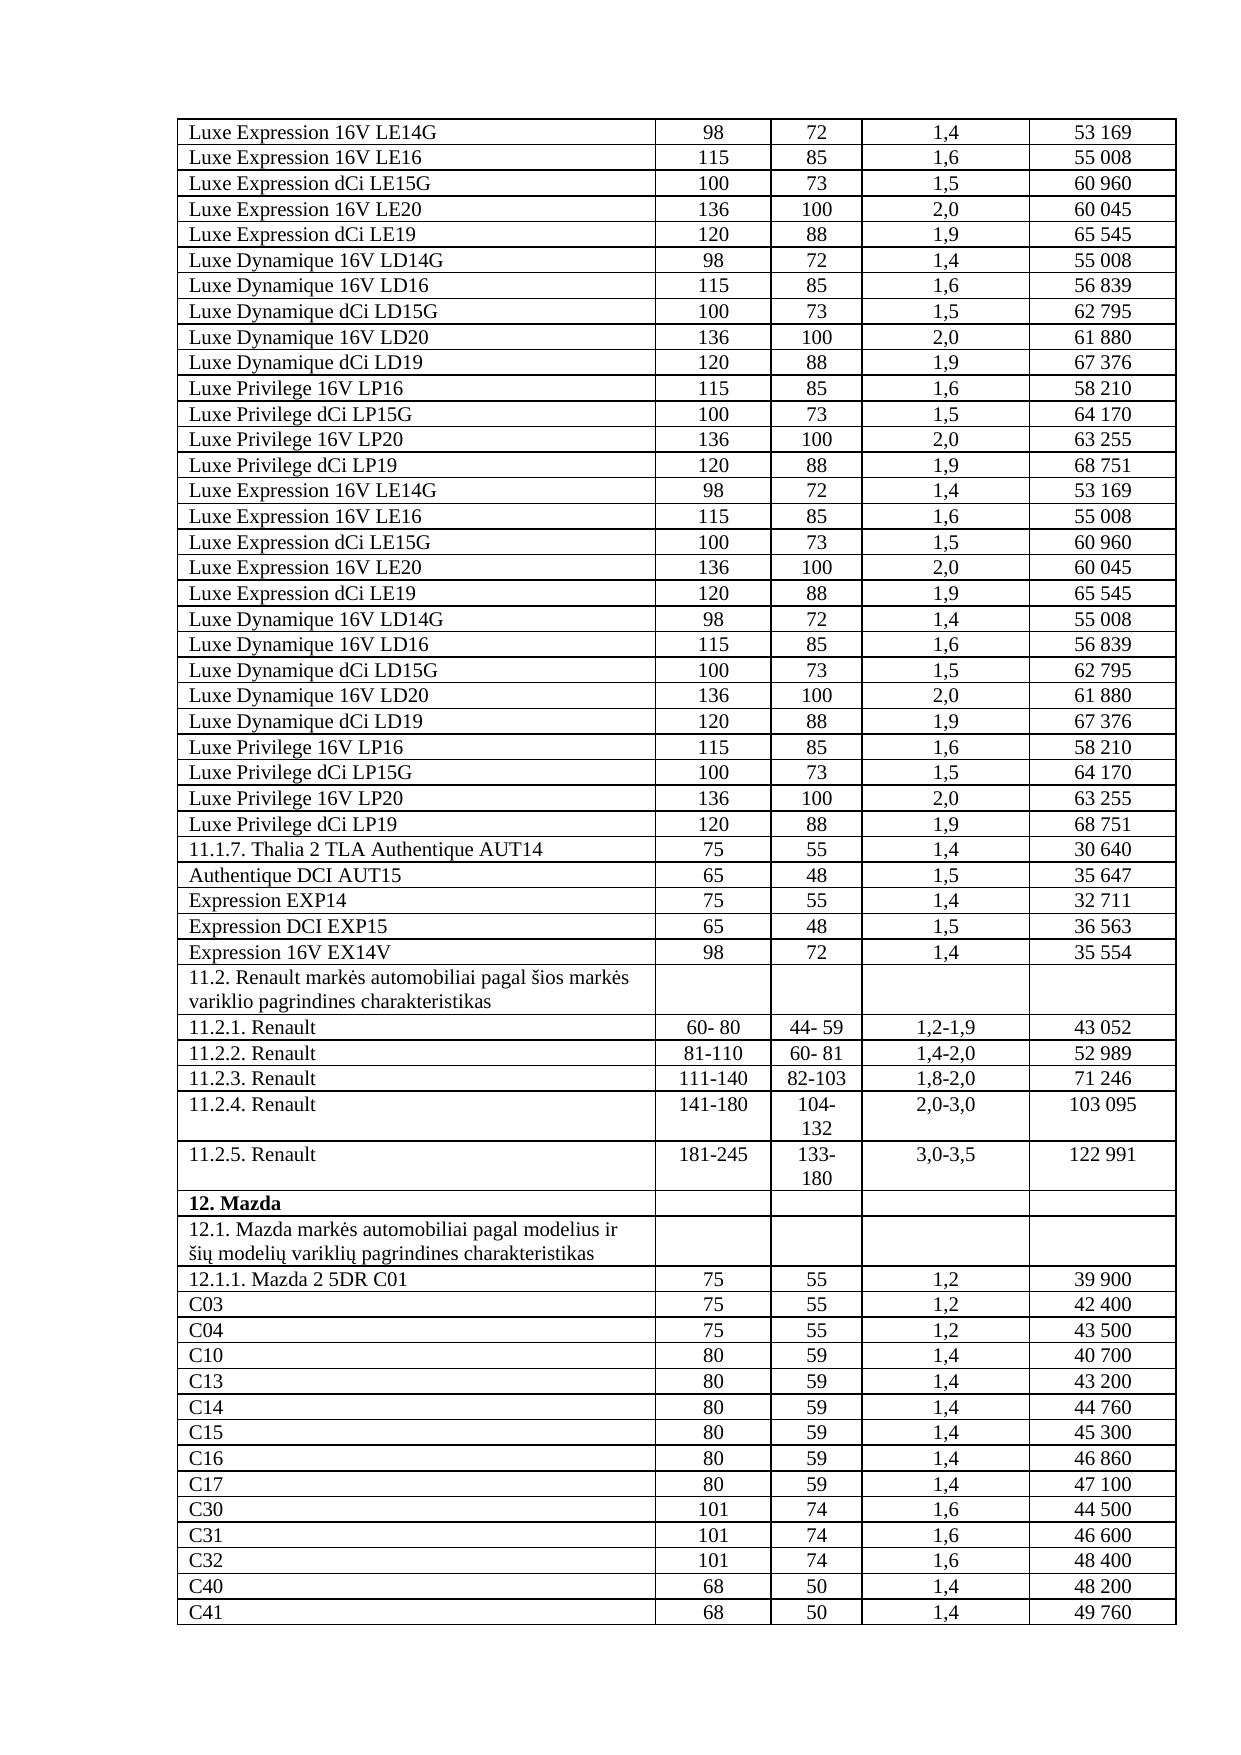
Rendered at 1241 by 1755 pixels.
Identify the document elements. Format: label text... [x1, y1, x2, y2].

table_cell 75 [656, 1292, 770, 1316]
table_cell 11.2.2. Renault [178, 1041, 655, 1065]
table_cell 48 200 [1030, 1574, 1175, 1598]
table_cell C30 [178, 1497, 655, 1521]
table_cell 43 500 [1030, 1318, 1175, 1342]
table_cell 100 [772, 427, 861, 451]
table_cell 1,2-1,9 [863, 1015, 1029, 1039]
table_cell 1,5 [863, 863, 1029, 887]
table_cell 100 [656, 171, 770, 195]
table_cell 12. Mazda [178, 1191, 655, 1215]
table_cell [1177, 1419, 1181, 1444]
table_cell C13 [178, 1369, 655, 1393]
table_cell Expression EXP14 [178, 888, 655, 912]
table_cell [1177, 1039, 1181, 1065]
table_cell 85 [772, 504, 861, 528]
table_cell 100 [772, 325, 861, 349]
table_cell [1030, 1191, 1175, 1215]
table_cell 1,9 [863, 453, 1029, 477]
table_cell 68 751 [1030, 453, 1175, 477]
table_cell 1,4 [863, 940, 1029, 964]
table_cell 136 [656, 555, 770, 579]
table_cell 1,2 [863, 1267, 1029, 1291]
table_cell Luxe Privilege 16V LP20 [178, 786, 655, 810]
table_cell [1177, 528, 1181, 554]
table_cell 52 989 [1030, 1041, 1175, 1065]
table_cell Luxe Dynamique dCi LD15G [178, 299, 655, 323]
table_cell 1,4 [863, 1343, 1029, 1367]
table_cell 43 052 [1030, 1015, 1175, 1039]
table_cell 72 [772, 478, 861, 502]
table_cell 104-132 [772, 1092, 861, 1140]
table_cell [1177, 759, 1181, 784]
table_cell 1,4 [863, 1420, 1029, 1444]
table_cell [1177, 1065, 1181, 1090]
table_cell 1,5 [863, 760, 1029, 784]
table_cell C31 [178, 1523, 655, 1547]
table_cell 60 960 [1030, 530, 1175, 554]
table_cell 1,5 [863, 402, 1029, 426]
table_cell Luxe Expression 16V LE14G [178, 120, 655, 144]
table_cell 72 [772, 248, 861, 272]
table_cell 136 [656, 427, 770, 451]
table_cell 55 008 [1030, 607, 1175, 631]
table_cell 80 [656, 1343, 770, 1367]
table_cell 73 [772, 760, 861, 784]
table_cell [1177, 554, 1181, 579]
table_cell 11.2. Renault markės automobiliai pagal šios markės variklio pagrindines charakteristikas [178, 965, 655, 1013]
table_cell 32 711 [1030, 888, 1175, 912]
table_cell 98 [656, 940, 770, 964]
table_cell [1177, 605, 1181, 631]
table_cell 100 [656, 299, 770, 323]
table_cell 85 [772, 632, 861, 656]
table_cell 11.1.7. Thalia 2 TLA Authentique AUT14 [178, 837, 655, 861]
table_cell 73 [772, 299, 861, 323]
table_cell 1,9 [863, 222, 1029, 246]
table_cell Luxe Dynamique 16V LD20 [178, 325, 655, 349]
table_cell [1177, 1573, 1181, 1598]
table_cell [1177, 1014, 1181, 1039]
table_cell 115 [656, 504, 770, 528]
table_cell 1,4 [863, 248, 1029, 272]
table_cell 100 [656, 402, 770, 426]
table_cell 59 [772, 1395, 861, 1419]
table_cell 46 860 [1030, 1446, 1175, 1470]
table_cell 1,5 [863, 914, 1029, 938]
table_cell [1177, 323, 1181, 349]
table_cell 1,4 [863, 837, 1029, 861]
table_cell 1,5 [863, 530, 1029, 554]
table_cell [1177, 400, 1181, 426]
table_cell 65 545 [1030, 222, 1175, 246]
table_cell 80 [656, 1420, 770, 1444]
table_cell 136 [656, 197, 770, 221]
table_cell 65 [656, 914, 770, 938]
table_cell 60 045 [1030, 555, 1175, 579]
table_cell [1177, 1547, 1181, 1572]
table_cell 85 [772, 273, 861, 297]
table_cell [1177, 656, 1181, 682]
table_cell 85 [772, 735, 861, 759]
table_cell C10 [178, 1343, 655, 1367]
table_cell [1177, 1265, 1181, 1291]
table_cell 60 960 [1030, 171, 1175, 195]
table_cell 11.2.3. Renault [178, 1066, 655, 1090]
table_cell C41 [178, 1600, 655, 1624]
table_cell [772, 1191, 861, 1215]
table_cell 88 [772, 812, 861, 836]
table_cell 62 795 [1030, 658, 1175, 682]
table_cell 181-245 [656, 1142, 770, 1190]
table_cell 120 [656, 709, 770, 733]
table_cell 65 [656, 863, 770, 887]
table_cell 55 [772, 1267, 861, 1291]
table_cell 1,9 [863, 709, 1029, 733]
table_cell [1177, 579, 1181, 605]
table_cell Luxe Dynamique 16V LD20 [178, 683, 655, 707]
table_cell 75 [656, 1267, 770, 1291]
table_cell Luxe Privilege dCi LP15G [178, 402, 655, 426]
table_cell 30 640 [1030, 837, 1175, 861]
table_cell [1177, 451, 1181, 477]
table_cell [1177, 1291, 1181, 1316]
table_cell 1,5 [863, 171, 1029, 195]
table_cell 55 008 [1030, 248, 1175, 272]
table_cell 100 [772, 555, 861, 579]
table_cell 100 [656, 530, 770, 554]
table_cell 60- 80 [656, 1015, 770, 1039]
table_cell Luxe Privilege dCi LP19 [178, 453, 655, 477]
table_cell [1177, 1316, 1181, 1342]
table_cell Luxe Dynamique 16V LD14G [178, 248, 655, 272]
table_cell 11.2.4. Renault [178, 1092, 655, 1140]
table_cell 1,6 [863, 632, 1029, 656]
table_cell 133-180 [772, 1142, 861, 1190]
table_cell 120 [656, 581, 770, 605]
table_cell 11.2.5. Renault [178, 1142, 655, 1190]
table_cell 1,4 [863, 1369, 1029, 1393]
table_cell C03 [178, 1292, 655, 1316]
table_cell 1,6 [863, 376, 1029, 400]
table_cell [863, 1191, 1029, 1215]
table_cell 1,4 [863, 1472, 1029, 1496]
table_cell [1177, 938, 1181, 964]
table_cell 60 045 [1030, 197, 1175, 221]
table_cell 1,6 [863, 504, 1029, 528]
table_cell 115 [656, 735, 770, 759]
table_cell 73 [772, 171, 861, 195]
table_cell 74 [772, 1548, 861, 1572]
table_cell [1177, 426, 1181, 451]
table_cell [1177, 913, 1181, 938]
table_cell 35 647 [1030, 863, 1175, 887]
table_cell C14 [178, 1395, 655, 1419]
table_cell 59 [772, 1420, 861, 1444]
table_cell 1,9 [863, 812, 1029, 836]
table_cell 2,0 [863, 683, 1029, 707]
table_cell 1,6 [863, 145, 1029, 169]
table_cell [1177, 733, 1181, 759]
table_cell [1177, 1140, 1181, 1190]
table_cell Expression 16V EX14V [178, 940, 655, 964]
table_cell 48 [772, 914, 861, 938]
table_cell C32 [178, 1548, 655, 1572]
table_cell Luxe Expression dCi LE19 [178, 581, 655, 605]
table_cell Luxe Expression 16V LE16 [178, 504, 655, 528]
table_cell 98 [656, 120, 770, 144]
table_cell 72 [772, 120, 861, 144]
table_cell 50 [772, 1574, 861, 1598]
table_cell 1,6 [863, 1497, 1029, 1521]
table_cell Luxe Dynamique 16V LD14G [178, 607, 655, 631]
table_cell 59 [772, 1446, 861, 1470]
table_cell 100 [656, 760, 770, 784]
table_cell 1,4 [863, 1395, 1029, 1419]
table_cell Luxe Dynamique dCi LD19 [178, 350, 655, 374]
table_cell C17 [178, 1472, 655, 1496]
table_cell 39 900 [1030, 1267, 1175, 1291]
table_cell 81-110 [656, 1041, 770, 1065]
table_cell Luxe Privilege 16V LP20 [178, 427, 655, 451]
table_cell Expression DCI EXP15 [178, 914, 655, 938]
table_cell 68 751 [1030, 812, 1175, 836]
table_cell 88 [772, 350, 861, 374]
table_cell 49 760 [1030, 1600, 1175, 1624]
table_cell 73 [772, 402, 861, 426]
table_cell [1177, 118, 1181, 144]
table_cell 56 839 [1030, 273, 1175, 297]
table_cell 12.1.1. Mazda 2 5DR C01 [178, 1267, 655, 1291]
table_cell 75 [656, 1318, 770, 1342]
table_cell 98 [656, 248, 770, 272]
table_cell 53 169 [1030, 120, 1175, 144]
table_cell Authentique DCI AUT15 [178, 863, 655, 887]
table_cell 1,6 [863, 1523, 1029, 1547]
table_cell 12.1. Mazda markės automobiliai pagal modelius ir šių modelių variklių pagrindines charakteristikas [178, 1217, 655, 1265]
table_cell 111-140 [656, 1066, 770, 1090]
table_cell 55 [772, 837, 861, 861]
table_cell [1177, 861, 1181, 887]
table_cell 98 [656, 607, 770, 631]
table_cell [1177, 836, 1181, 861]
table_cell [656, 1191, 770, 1215]
table_cell 2,0 [863, 786, 1029, 810]
table_cell 55 008 [1030, 145, 1175, 169]
table_cell 80 [656, 1446, 770, 1470]
table_cell Luxe Dynamique 16V LD16 [178, 632, 655, 656]
table_cell 43 200 [1030, 1369, 1175, 1393]
table_cell 35 554 [1030, 940, 1175, 964]
table_cell [1030, 965, 1175, 1013]
table_cell [1177, 1496, 1181, 1521]
table_cell 1,8-2,0 [863, 1066, 1029, 1090]
table_cell 1,2 [863, 1318, 1029, 1342]
table_cell 120 [656, 350, 770, 374]
table_cell 141-180 [656, 1092, 770, 1140]
table_cell 72 [772, 940, 861, 964]
table_cell [656, 1217, 770, 1265]
table_cell 48 400 [1030, 1548, 1175, 1572]
table_cell [1177, 784, 1181, 810]
table_cell 1,4 [863, 120, 1029, 144]
table_cell 73 [772, 530, 861, 554]
table_cell 74 [772, 1523, 861, 1547]
table_cell 72 [772, 607, 861, 631]
table_cell 85 [772, 376, 861, 400]
table_cell C04 [178, 1318, 655, 1342]
table_cell Luxe Privilege dCi LP15G [178, 760, 655, 784]
table_cell 115 [656, 273, 770, 297]
table_cell 2,0 [863, 555, 1029, 579]
table_cell 103 095 [1030, 1092, 1175, 1140]
table_cell [656, 965, 770, 1013]
table_cell [1177, 1470, 1181, 1496]
table_cell 100 [772, 197, 861, 221]
table_cell 1,2 [863, 1292, 1029, 1316]
table_cell 101 [656, 1523, 770, 1547]
table_cell [1177, 503, 1181, 528]
table_cell 85 [772, 145, 861, 169]
table_cell 88 [772, 222, 861, 246]
table_cell 67 376 [1030, 709, 1175, 733]
table_cell 136 [656, 786, 770, 810]
table_cell 122 991 [1030, 1142, 1175, 1190]
table_cell 46 600 [1030, 1523, 1175, 1547]
table_cell 63 255 [1030, 427, 1175, 451]
table_cell 115 [656, 376, 770, 400]
table_cell 1,4 [863, 607, 1029, 631]
table_cell [1177, 195, 1181, 221]
table_cell 59 [772, 1369, 861, 1393]
table_cell 98 [656, 478, 770, 502]
table_cell [1177, 1444, 1181, 1470]
table_cell 1,5 [863, 658, 1029, 682]
table_cell [1177, 1521, 1181, 1547]
table_cell Luxe Expression 16V LE14G [178, 478, 655, 502]
table_cell [1177, 1090, 1181, 1140]
table_cell 1,9 [863, 350, 1029, 374]
table_cell 88 [772, 581, 861, 605]
table_cell 100 [772, 786, 861, 810]
table_cell 88 [772, 453, 861, 477]
table_cell 47 100 [1030, 1472, 1175, 1496]
table_cell [1177, 1393, 1181, 1419]
table_cell 80 [656, 1395, 770, 1419]
table_cell [1177, 477, 1181, 502]
table_cell 82-103 [772, 1066, 861, 1090]
table_cell [1177, 964, 1181, 1013]
table_cell 115 [656, 145, 770, 169]
table_cell Luxe Expression 16V LE20 [178, 555, 655, 579]
table_cell 1,6 [863, 1548, 1029, 1572]
table_cell 36 563 [1030, 914, 1175, 938]
table_cell [1177, 298, 1181, 323]
table_cell 136 [656, 325, 770, 349]
table_cell [1177, 1342, 1181, 1367]
table_cell [1177, 682, 1181, 707]
table_cell 1,6 [863, 273, 1029, 297]
table_cell 44- 59 [772, 1015, 861, 1039]
table_cell 1,4-2,0 [863, 1041, 1029, 1065]
table_cell 61 880 [1030, 325, 1175, 349]
table_cell 75 [656, 837, 770, 861]
table_cell 80 [656, 1369, 770, 1393]
table_cell 44 500 [1030, 1497, 1175, 1521]
table_cell 59 [772, 1472, 861, 1496]
table_cell [1177, 272, 1181, 297]
table_cell 115 [656, 632, 770, 656]
table_cell Luxe Dynamique 16V LD16 [178, 273, 655, 297]
table_cell [1177, 221, 1181, 246]
table_cell 100 [656, 658, 770, 682]
table_cell 67 376 [1030, 350, 1175, 374]
table_cell [1177, 1598, 1181, 1624]
table_cell C40 [178, 1574, 655, 1598]
table_cell 80 [656, 1472, 770, 1496]
table_cell 1,4 [863, 1574, 1029, 1598]
table_cell 2,0 [863, 427, 1029, 451]
table_cell C15 [178, 1420, 655, 1444]
table_cell 73 [772, 658, 861, 682]
table_cell 101 [656, 1497, 770, 1521]
table_cell [863, 965, 1029, 1013]
table_cell 62 795 [1030, 299, 1175, 323]
table_cell 101 [656, 1548, 770, 1572]
table_cell 3,0-3,5 [863, 1142, 1029, 1190]
table_cell 42 400 [1030, 1292, 1175, 1316]
table_cell Luxe Expression 16V LE16 [178, 145, 655, 169]
table_cell 120 [656, 812, 770, 836]
table_cell [1030, 1217, 1175, 1265]
table_cell C16 [178, 1446, 655, 1470]
table_cell [1177, 144, 1181, 169]
table_cell 65 545 [1030, 581, 1175, 605]
table_cell [863, 1217, 1029, 1265]
table_cell 61 880 [1030, 683, 1175, 707]
table_cell [1177, 1368, 1181, 1393]
table_cell 58 210 [1030, 376, 1175, 400]
table_cell 100 [772, 683, 861, 707]
table_cell 55 [772, 1318, 861, 1342]
table_cell 44 760 [1030, 1395, 1175, 1419]
table_cell 120 [656, 453, 770, 477]
table_cell 45 300 [1030, 1420, 1175, 1444]
table_cell Luxe Expression 16V LE20 [178, 197, 655, 221]
table_cell 68 [656, 1574, 770, 1598]
table_cell 64 170 [1030, 760, 1175, 784]
table_cell 1,6 [863, 735, 1029, 759]
table_cell [1177, 708, 1181, 733]
table_cell Luxe Expression dCi LE15G [178, 530, 655, 554]
table_cell 120 [656, 222, 770, 246]
table_cell Luxe Expression dCi LE15G [178, 171, 655, 195]
table_cell 63 255 [1030, 786, 1175, 810]
table_cell [1177, 1215, 1181, 1265]
table_cell Luxe Dynamique dCi LD19 [178, 709, 655, 733]
table_cell 1,4 [863, 888, 1029, 912]
table_cell [772, 965, 861, 1013]
table_cell 2,0 [863, 197, 1029, 221]
table_cell Luxe Privilege 16V LP16 [178, 735, 655, 759]
table_cell 60- 81 [772, 1041, 861, 1065]
table_cell [1177, 1190, 1181, 1215]
table_cell 1,4 [863, 478, 1029, 502]
table_cell [772, 1217, 861, 1265]
table_cell 50 [772, 1600, 861, 1624]
table_cell 48 [772, 863, 861, 887]
table_cell [1177, 349, 1181, 374]
table_cell 53 169 [1030, 478, 1175, 502]
table_cell 88 [772, 709, 861, 733]
table_cell 64 170 [1030, 402, 1175, 426]
table_cell 56 839 [1030, 632, 1175, 656]
table_cell 55 [772, 1292, 861, 1316]
table_cell [1177, 169, 1181, 195]
table_cell 2,0-3,0 [863, 1092, 1029, 1140]
table_cell Luxe Dynamique dCi LD15G [178, 658, 655, 682]
table_cell 2,0 [863, 325, 1029, 349]
table_cell Luxe Privilege 16V LP16 [178, 376, 655, 400]
table_cell 1,5 [863, 299, 1029, 323]
table_cell 58 210 [1030, 735, 1175, 759]
table_cell 1,4 [863, 1446, 1029, 1470]
table_cell 1,9 [863, 581, 1029, 605]
table_cell 40 700 [1030, 1343, 1175, 1367]
table_cell 55 008 [1030, 504, 1175, 528]
table_cell [1177, 810, 1181, 836]
table_cell 75 [656, 888, 770, 912]
table_cell 68 [656, 1600, 770, 1624]
table_cell [1177, 887, 1181, 912]
table_cell 71 246 [1030, 1066, 1175, 1090]
table_cell 59 [772, 1343, 861, 1367]
table_cell [1177, 374, 1181, 400]
table_cell [1177, 631, 1181, 656]
table_cell 136 [656, 683, 770, 707]
table_cell [1177, 246, 1181, 272]
table_cell 1,4 [863, 1600, 1029, 1624]
table_cell 74 [772, 1497, 861, 1521]
table_cell Luxe Expression dCi LE19 [178, 222, 655, 246]
table_cell 11.2.1. Renault [178, 1015, 655, 1039]
table_cell 55 [772, 888, 861, 912]
table_cell Luxe Privilege dCi LP19 [178, 812, 655, 836]
